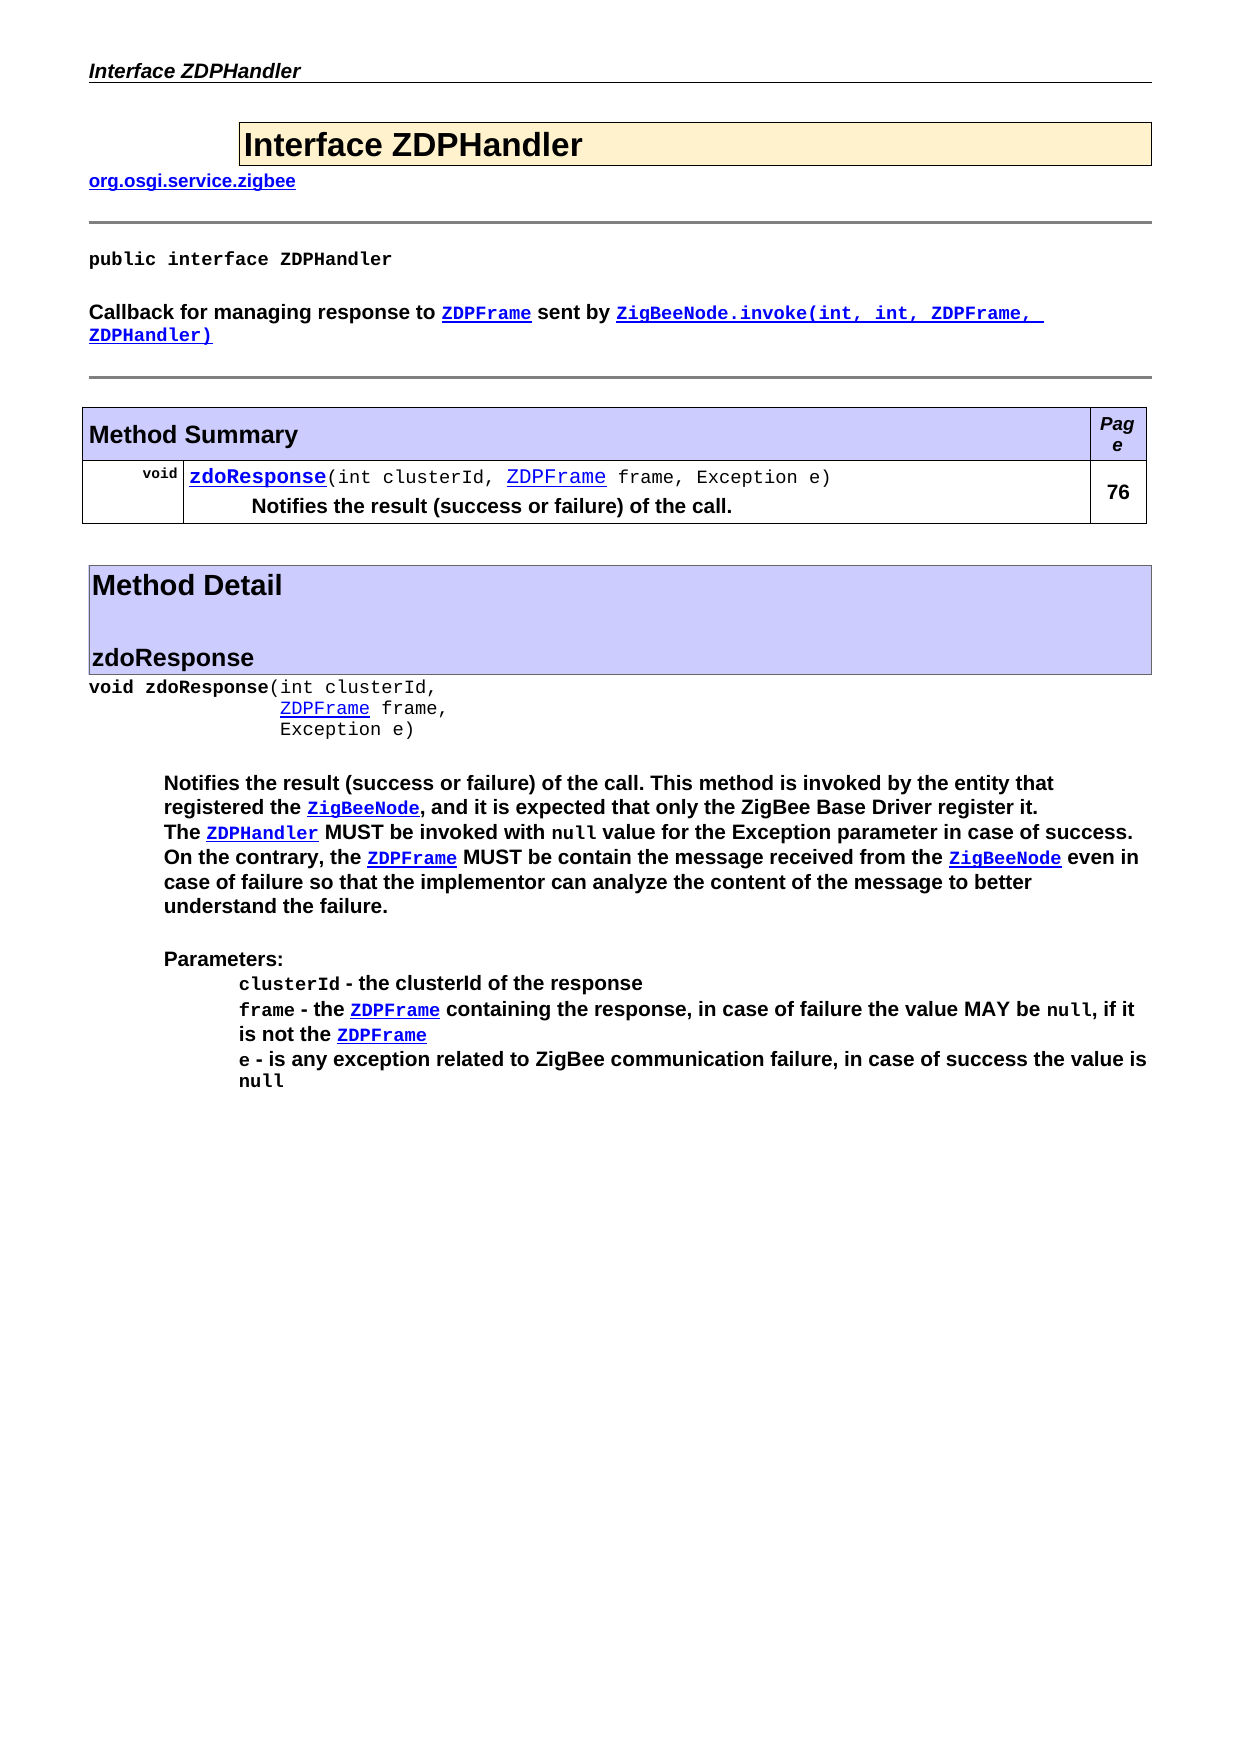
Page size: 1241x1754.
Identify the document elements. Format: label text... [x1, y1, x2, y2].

text Parameters: [163, 947, 1152, 971]
table_cell zdoResponse(int clusterId, ZDPFrame frame, Exception e) Notifies the result (success or failure) of the call. [184, 461, 1090, 523]
text Callback for managing response to ZDPFrame sent by ZigBeeNode.invoke(int, int, ZDPFrame, ZDPHandler) [88, 300, 1152, 347]
subtitle Method Detail [90, 566, 1151, 602]
table_cell void [83, 461, 183, 523]
text org.osgi.service.zigbee [88, 170, 1152, 191]
text frame - the ZDPFrame containing the response, in case of failure the value MAY be null, if it is not the ZDPFrame [238, 996, 1152, 1047]
text void zdoResponse(int clusterId, ZDPFrame frame, Exception e) [88, 678, 1152, 741]
table_header Page [1091, 408, 1146, 460]
text public interface ZDPHandler [88, 250, 1152, 271]
text Notifies the result (success or failure) of the call. This method is invoked by the entity that registered the ZigBeeNode, and it is expected that only the ZigBee Base Driver register it. The ZDPHandler MUST be invoked with null value for the Exception parameter in case of success. On the contrary, the ZDPFrame MUST be contain the message received from the ZigBeeNode even in case of failure so that the implementor can analyze the content of the message to better understand the failure. [163, 771, 1152, 918]
table_header Method Summary [83, 408, 1090, 460]
text e - is any exception related to ZigBee communication failure, in case of success the value is null [238, 1047, 1152, 1093]
table_cell 76 [1091, 461, 1146, 523]
subtitle Interface ZDPHandler [240, 123, 1151, 165]
text clusterId - the clusterId of the response [238, 971, 1152, 996]
subtitle zdoResponse [90, 640, 1151, 674]
